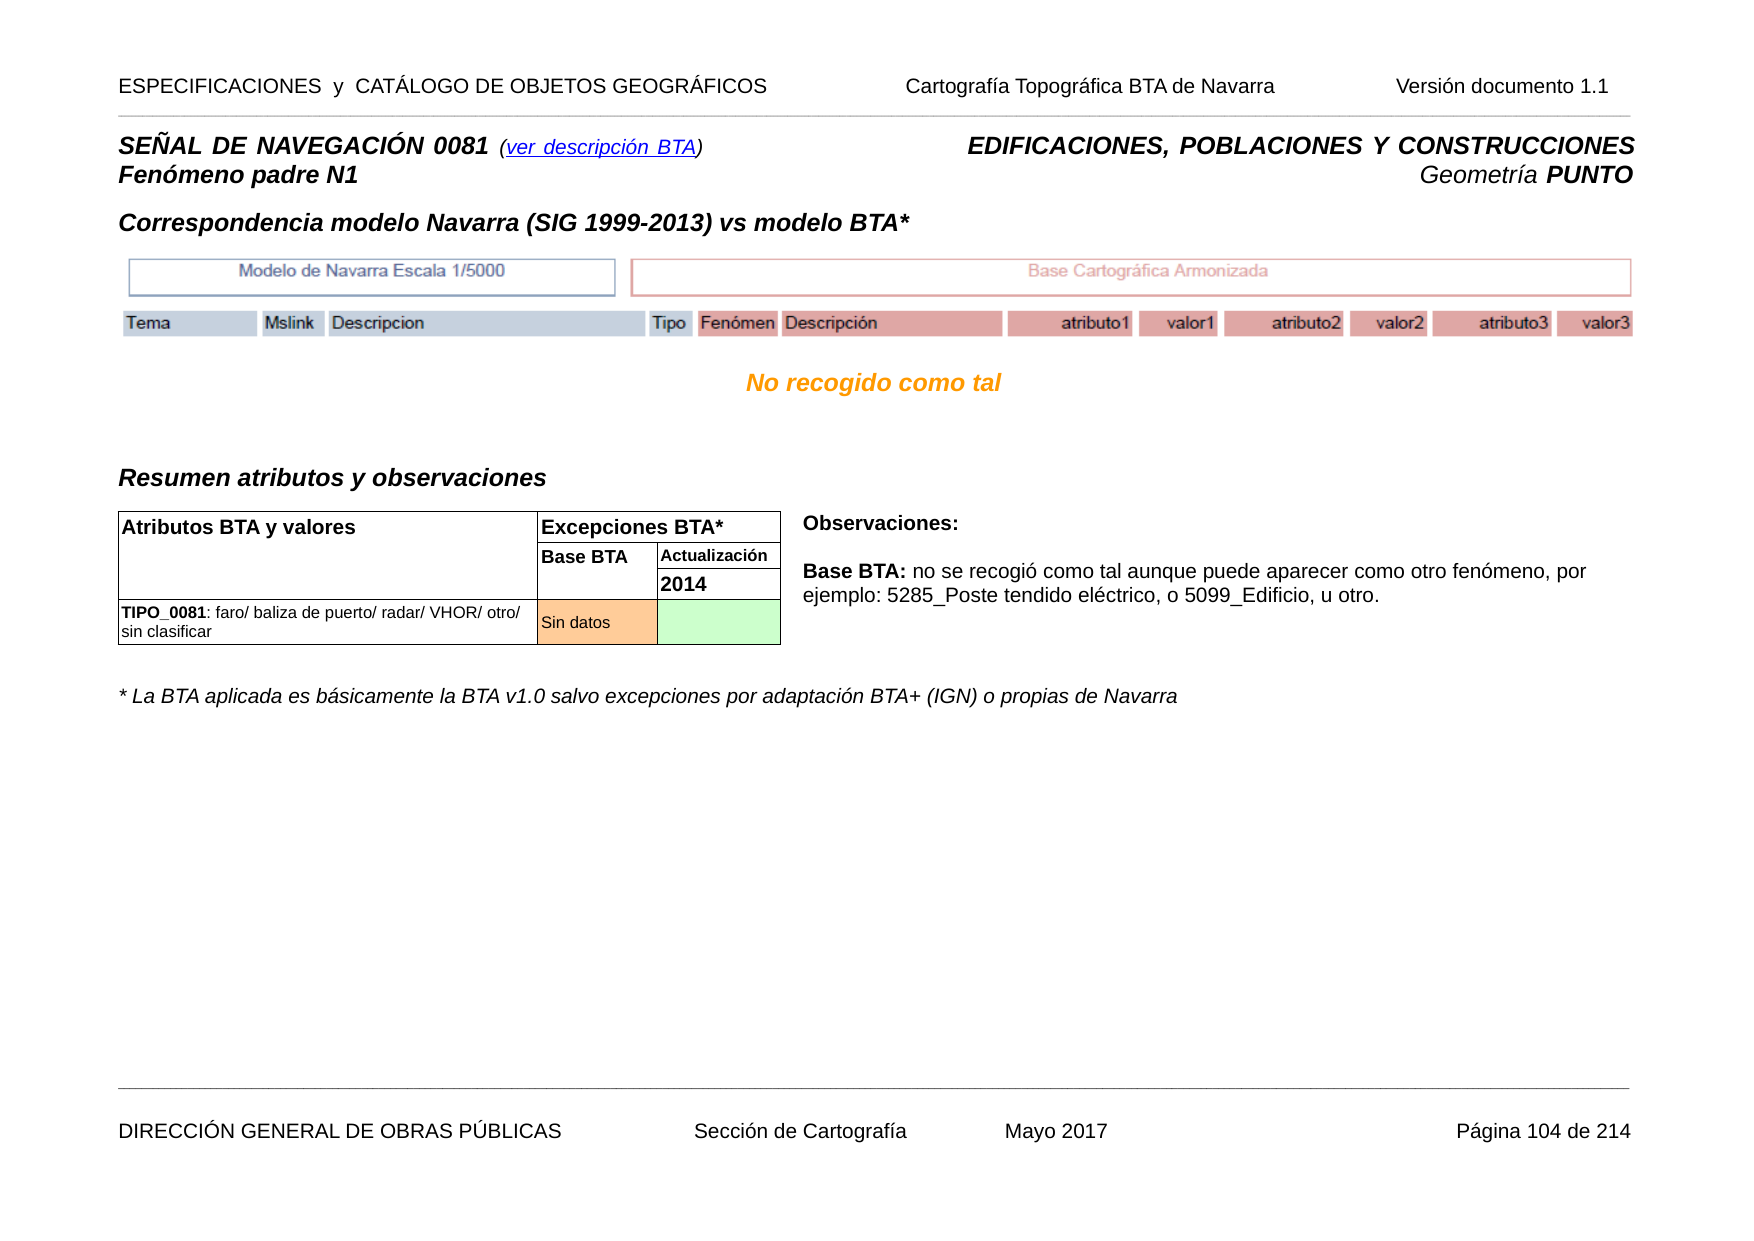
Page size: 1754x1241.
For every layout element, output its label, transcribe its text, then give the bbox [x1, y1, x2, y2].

table_cell Actualización [658, 543, 780, 568]
table_cell Sin datos [538, 600, 657, 644]
picture [118, 256, 1637, 339]
table_cell Base BTA [538, 543, 657, 599]
text * La BTA aplicada es básicamente la BTA v1.0 salvo excepciones por adaptación BTA+ (IGN) o propias de Navarra [118, 684, 1636, 708]
table_cell TIPO_0081: faro/ baliza de puerto/ radar/ VHOR/ otro/ sin clasificar [119, 600, 537, 644]
table_cell 2014 [658, 569, 780, 599]
table_cell [658, 600, 780, 644]
table_header Excepciones BTA* [538, 512, 780, 542]
text No recogido como tal [118, 367, 1636, 396]
table_header [107, 511, 791, 655]
table_header Atributos BTA y valores [119, 512, 537, 599]
text Resumen atributos y observaciones [118, 463, 1636, 492]
text Correspondencia modelo Navarra (SIG 1999-2013) vs modelo BTA* [118, 208, 1636, 237]
text SEÑAL DE NAVEGACIÓN 0081 (ver descripción BTA) EDIFICACIONES, POBLACIONES Y CONSTRUCCIONES Fenómeno padre N1 Geometría PUNTO [118, 131, 1636, 189]
table_header Observaciones: Base BTA: no se recogió como tal aunque puede aparecer como otro fenómeno, por ejemplo: 5285_Poste tendido eléctrico, o 5099_Edificio, u otro. [791, 511, 1635, 655]
